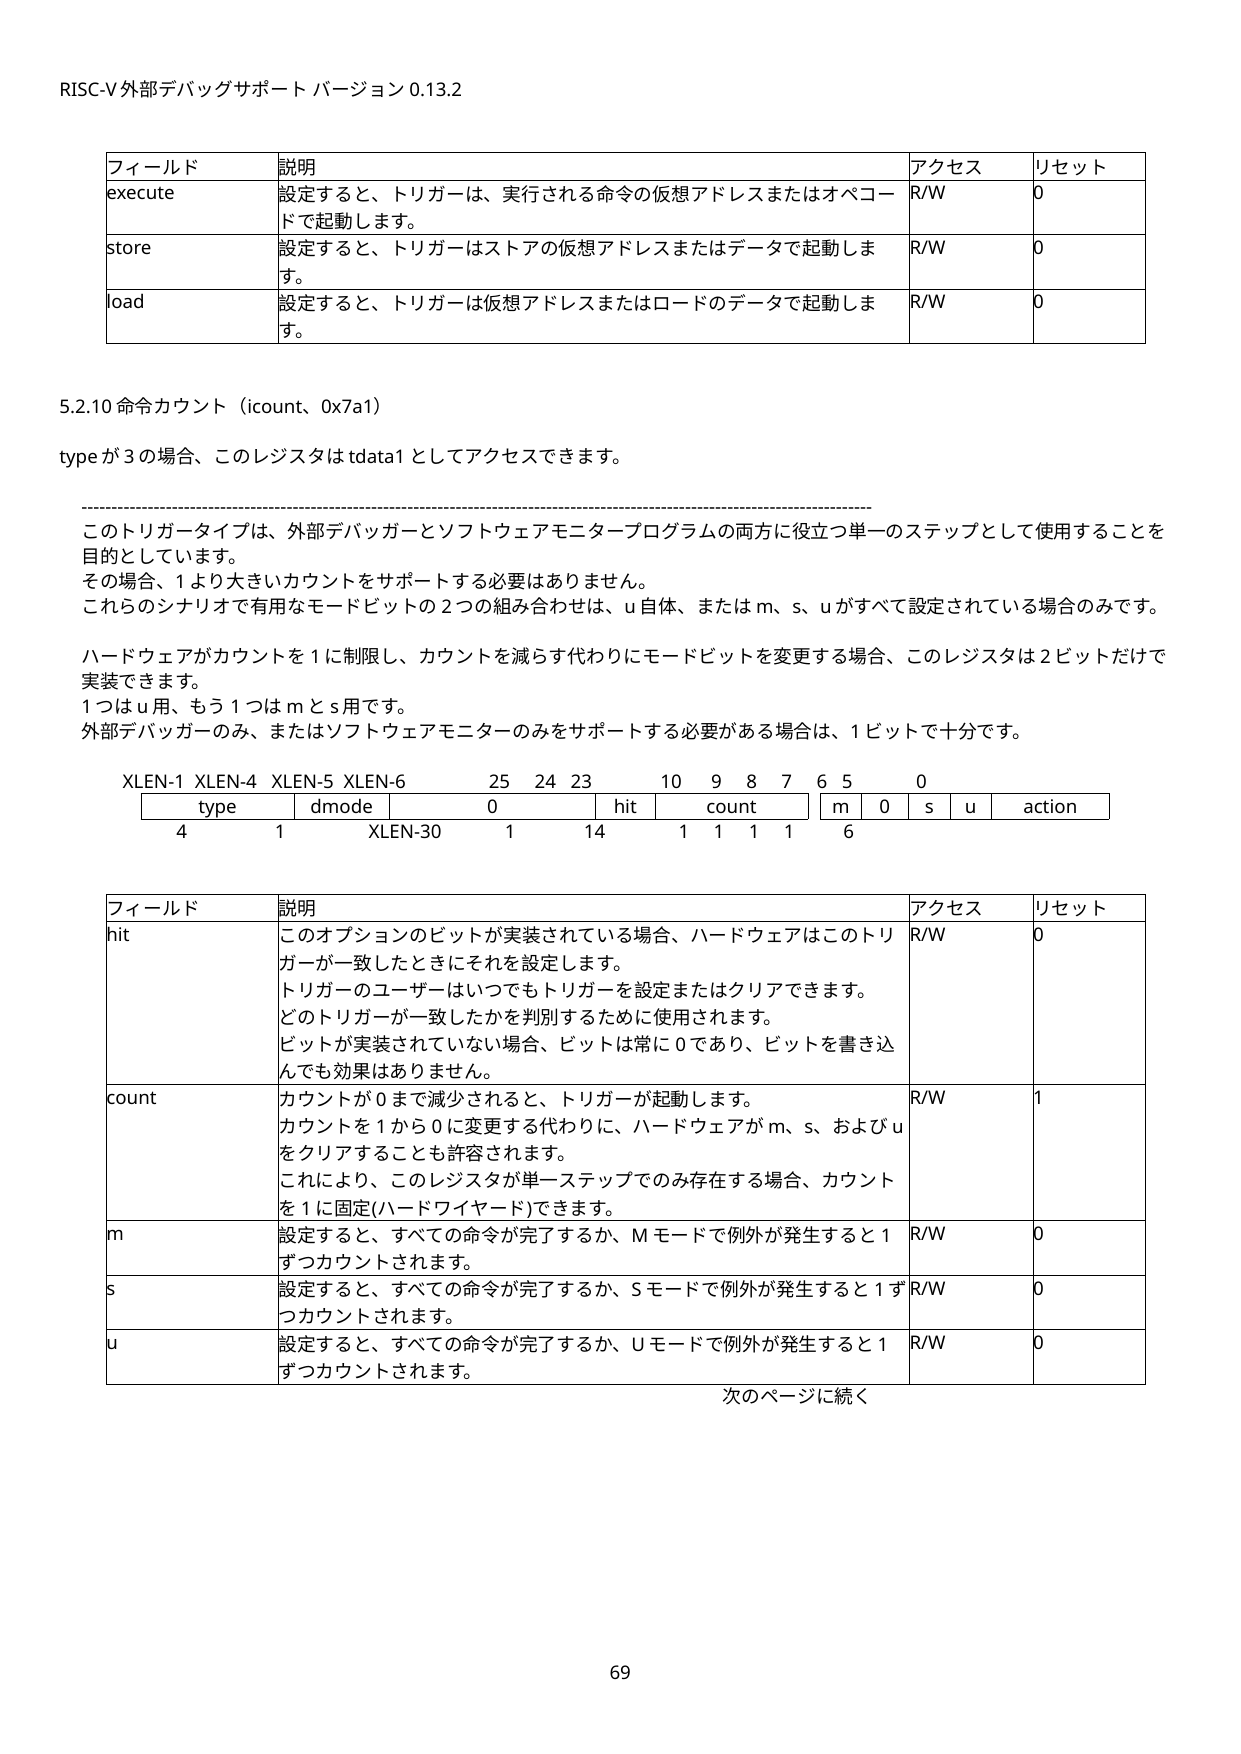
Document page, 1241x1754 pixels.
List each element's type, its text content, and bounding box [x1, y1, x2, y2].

table_header action [992, 794, 1109, 819]
table_cell u [107, 1330, 278, 1384]
text これらのシナリオで有用なモードビットの2つの組み合わせは、u自体、またはm、s、uがすべて設定されている場合のみです。 [81, 593, 1181, 618]
table_cell 1 [1034, 1085, 1145, 1220]
table_header u [951, 794, 991, 819]
table_cell 設定すると、トリガーは仮想アドレスまたはロードのデータで起動します。 [279, 290, 909, 343]
text 外部デバッガーのみ、またはソフトウェアモニターのみをサポートする必要がある場合は、1ビットで十分です。 [81, 718, 1181, 743]
table_header hit [596, 794, 655, 819]
table_cell 設定すると、すべての命令が完了するか、Mモードで例外が発生すると1ずつカウントされます。 [279, 1221, 909, 1275]
table_header フィールド [107, 895, 278, 921]
text 1つはu用、もう1つはmとs用です。 [81, 693, 1181, 718]
table_cell 0 [1034, 290, 1145, 343]
table_cell 0 [1034, 1330, 1145, 1384]
table_cell 0 [1034, 235, 1145, 288]
text 5.2.10命令カウント（icount、0x7a1） [59, 393, 1181, 418]
table_header リセット [1034, 153, 1145, 179]
table_header type [142, 794, 294, 819]
table_cell R/W [910, 1221, 1033, 1275]
table_cell R/W [910, 181, 1033, 234]
table_cell store [107, 235, 278, 288]
text 次のページに続く [59, 1384, 1181, 1409]
table_header count [656, 794, 808, 819]
table_cell R/W [910, 1276, 1033, 1329]
table_cell R/W [910, 1085, 1033, 1220]
table_cell 0 [1034, 1276, 1145, 1329]
table_header m [821, 794, 861, 819]
table_cell count [107, 1085, 278, 1220]
table_cell R/W [910, 290, 1033, 343]
table_cell load [107, 290, 278, 343]
table_cell 設定すると、すべての命令が完了するか、Uモードで例外が発生すると1ずつカウントされます。 [279, 1330, 909, 1384]
table_cell カウントが0まで減少されると、トリガーが起動します。 カウントを1から0に変更する代わりに、ハードウェアがm、s、およびuをクリアすることも許容されます。 これにより、このレジスタが単一ステップでのみ存在する場合、カウントを1に固定(ハードワイヤード)できます。 [279, 1085, 909, 1220]
text ----------------------------------------------------------------------------------------------------------------------------------- [81, 493, 1181, 518]
table_cell 0 [1034, 1221, 1145, 1275]
table_cell R/W [910, 235, 1033, 288]
table_cell 設定すると、トリガーは、実行される命令の仮想アドレスまたはオペコードで起動します。 [279, 181, 909, 234]
table_header 説明 [279, 895, 909, 921]
table_header リセット [1034, 895, 1145, 921]
table_cell 設定すると、トリガーはストアの仮想アドレスまたはデータで起動します。 [279, 235, 909, 288]
table_cell 設定すると、すべての命令が完了するか、Sモードで例外が発生すると1ずつカウントされます。 [279, 1276, 909, 1329]
table_header s [909, 794, 950, 819]
table_cell 0 [1034, 922, 1145, 1084]
text ハードウェアがカウントを1に制限し、カウントを減らす代わりにモードビットを変更する場合、このレジスタは2ビットだけで実装できます。 [81, 643, 1181, 693]
table_cell s [107, 1276, 278, 1329]
text 4 1 XLEN-30 1 14 1 1 1 1 6 [59, 819, 1181, 844]
table_cell R/W [910, 922, 1033, 1084]
table_header アクセス [910, 153, 1033, 179]
table_cell このオプションのビットが実装されている場合、ハードウェアはこのトリガーが一致したときにそれを設定します。 トリガーのユーザーはいつでもトリガーを設定またはクリアできます。 どのトリガーが一致したかを判別するために使用されます。 ビットが実装されていない場合、ビットは常に0であり、ビットを書き込んでも効果はありません。 [279, 922, 909, 1084]
table_cell execute [107, 181, 278, 234]
table_cell R/W [910, 1330, 1033, 1384]
table_cell m [107, 1221, 278, 1275]
text その場合、1より大きいカウントをサポートする必要はありません。 [81, 568, 1181, 593]
table_cell hit [107, 922, 278, 1084]
table_header フィールド [107, 153, 278, 179]
table_cell 0 [1034, 181, 1145, 234]
table_header 0 [390, 794, 595, 819]
text XLEN-1 XLEN-4 XLEN-5 XLEN-6 25 24 23 10 9 8 7 6 5 0 [59, 768, 1181, 793]
table_header [809, 793, 820, 819]
text typeが3の場合、このレジスタはtdata1としてアクセスできます。 [59, 443, 1181, 468]
table_header 0 [862, 794, 908, 819]
table_header アクセス [910, 895, 1033, 921]
table_header 説明 [279, 153, 909, 179]
table_header dmode [295, 794, 389, 819]
text このトリガータイプは、外部デバッガーとソフトウェアモニタープログラムの両方に役立つ単一のステップとして使用することを目的としています。 [81, 518, 1181, 568]
